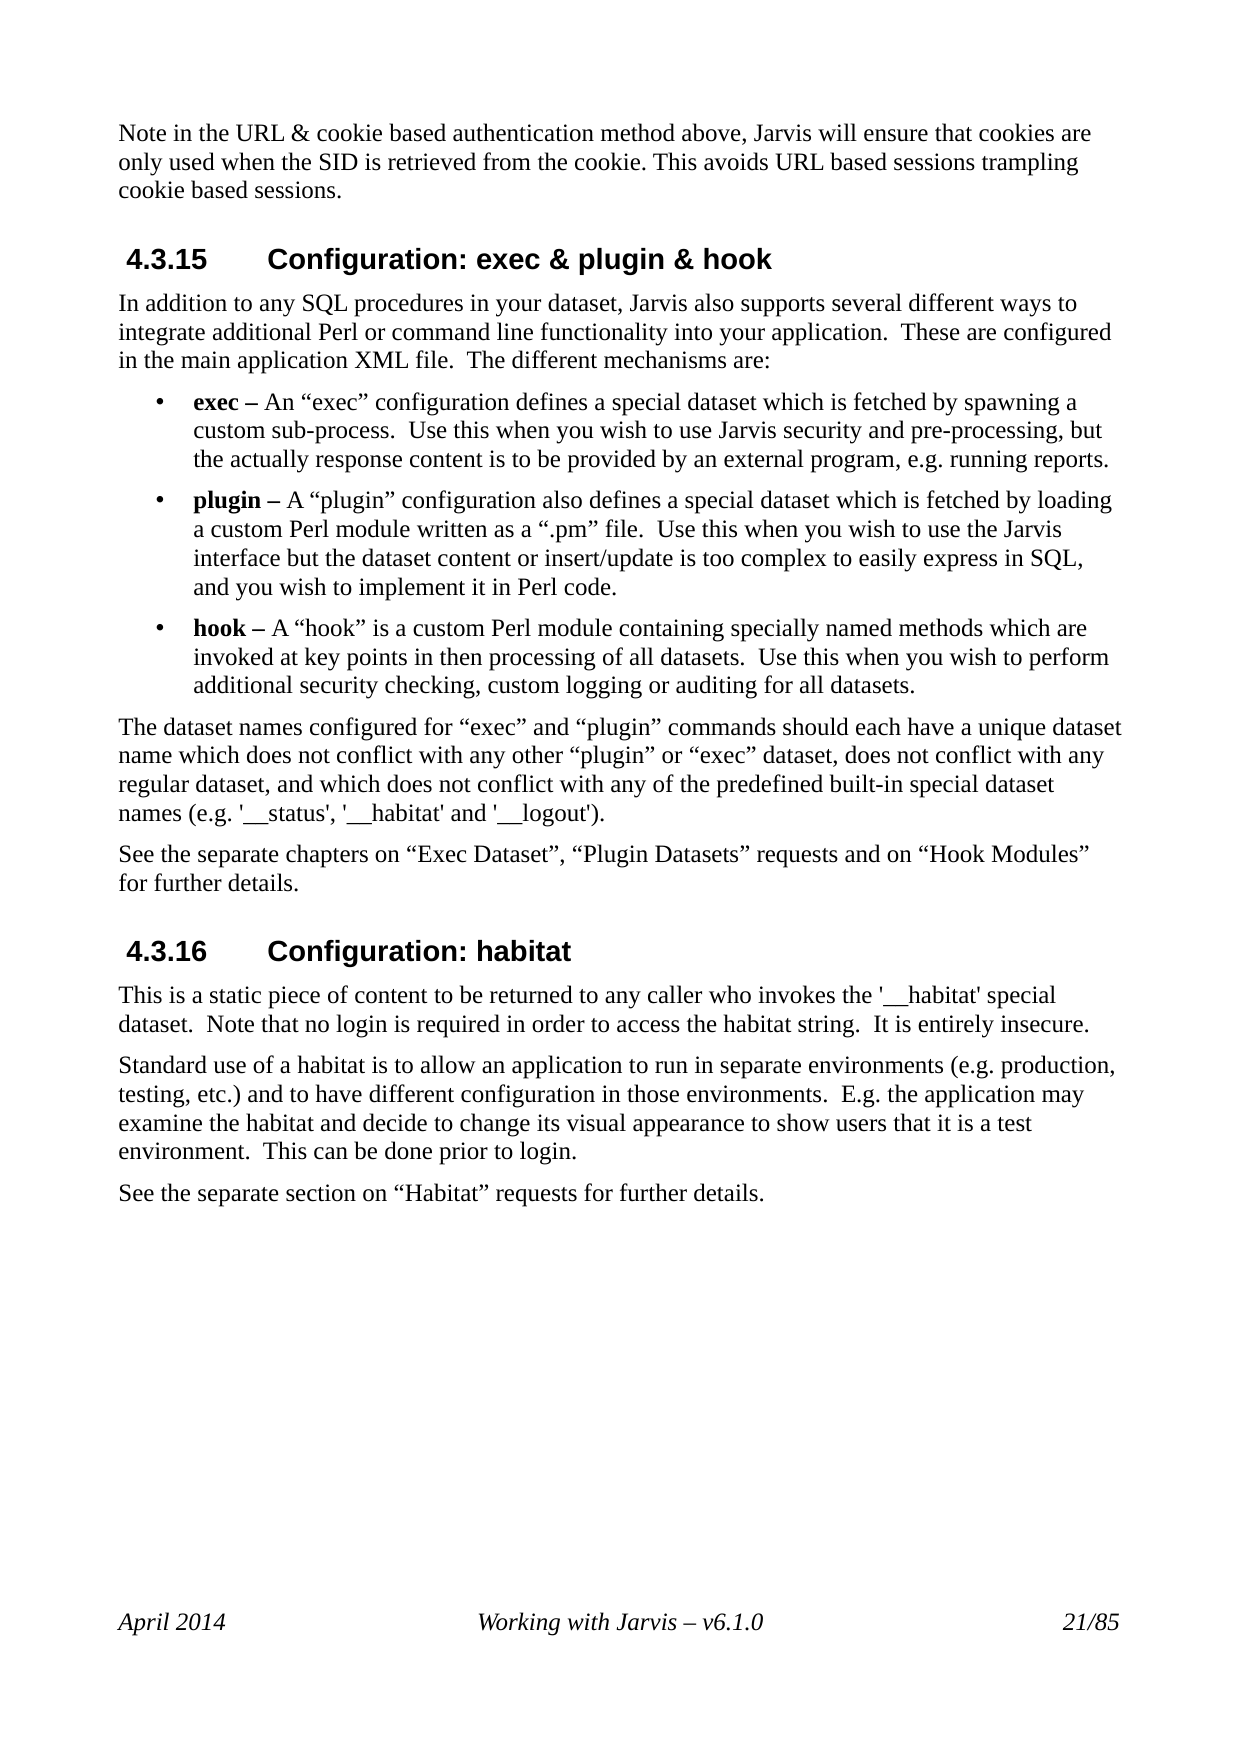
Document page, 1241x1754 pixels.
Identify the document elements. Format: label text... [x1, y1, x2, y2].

list plugin – A “plugin” configuration also defines a special dataset which is fetched by loading a custom Perl module written as a “.pm” file. Use this when you wish to use the Jarvis interface but the dataset content or insert/update is too complex to easily express in SQL, and you wish to implement it in Perl code. [156, 485, 1122, 600]
text See the separate chapters on “Exec Dataset”, “Plugin Datasets” requests and on “Hook Modules” for further details. [118, 839, 1122, 897]
subtitle Configuration: exec & plugin & hook [118, 242, 1122, 275]
subtitle Configuration: habitat [118, 934, 1122, 968]
list hook – A “hook” is a custom Perl module containing specially named methods which are invoked at key points in then processing of all datasets. Use this when you wish to perform additional security checking, custom logging or auditing for all datasets. [156, 613, 1122, 699]
text In addition to any SQL procedures in your dataset, Jarvis also supports several different ways to integrate additional Perl or command line functionality into your application. These are configured in the main application XML file. The different mechanisms are: [118, 288, 1122, 374]
text This is a static piece of content to be returned to any caller who invokes the '__habitat' special dataset. Note that no login is required in order to access the habitat string. It is entirely insecure. [118, 980, 1122, 1038]
text Standard use of a habitat is to allow an application to run in separate environments (e.g. production, testing, etc.) and to have different configuration in those environments. E.g. the application may examine the habitat and decide to change its visual appearance to show users that it is a test environment. This can be done prior to login. [118, 1050, 1122, 1165]
text The dataset names configured for “exec” and “plugin” commands should each have a unique dataset name which does not conflict with any other “plugin” or “exec” dataset, does not conflict with any regular dataset, and which does not conflict with any of the predefined built-in special dataset names (e.g. '__status', '__habitat' and '__logout'). [118, 712, 1122, 827]
text Note in the URL & cookie based authentication method above, Jarvis will ensure that cookies are only used when the SID is retrieved from the cookie. This avoids URL based sessions trampling cookie based sessions. [118, 118, 1122, 204]
list exec – An “exec” configuration defines a special dataset which is fetched by spawning a custom sub-process. Use this when you wish to use Jarvis security and pre-processing, but the actually response content is to be provided by an external program, e.g. running reports. [156, 387, 1122, 473]
text See the separate section on “Habitat” requests for further details. [118, 1178, 1122, 1206]
